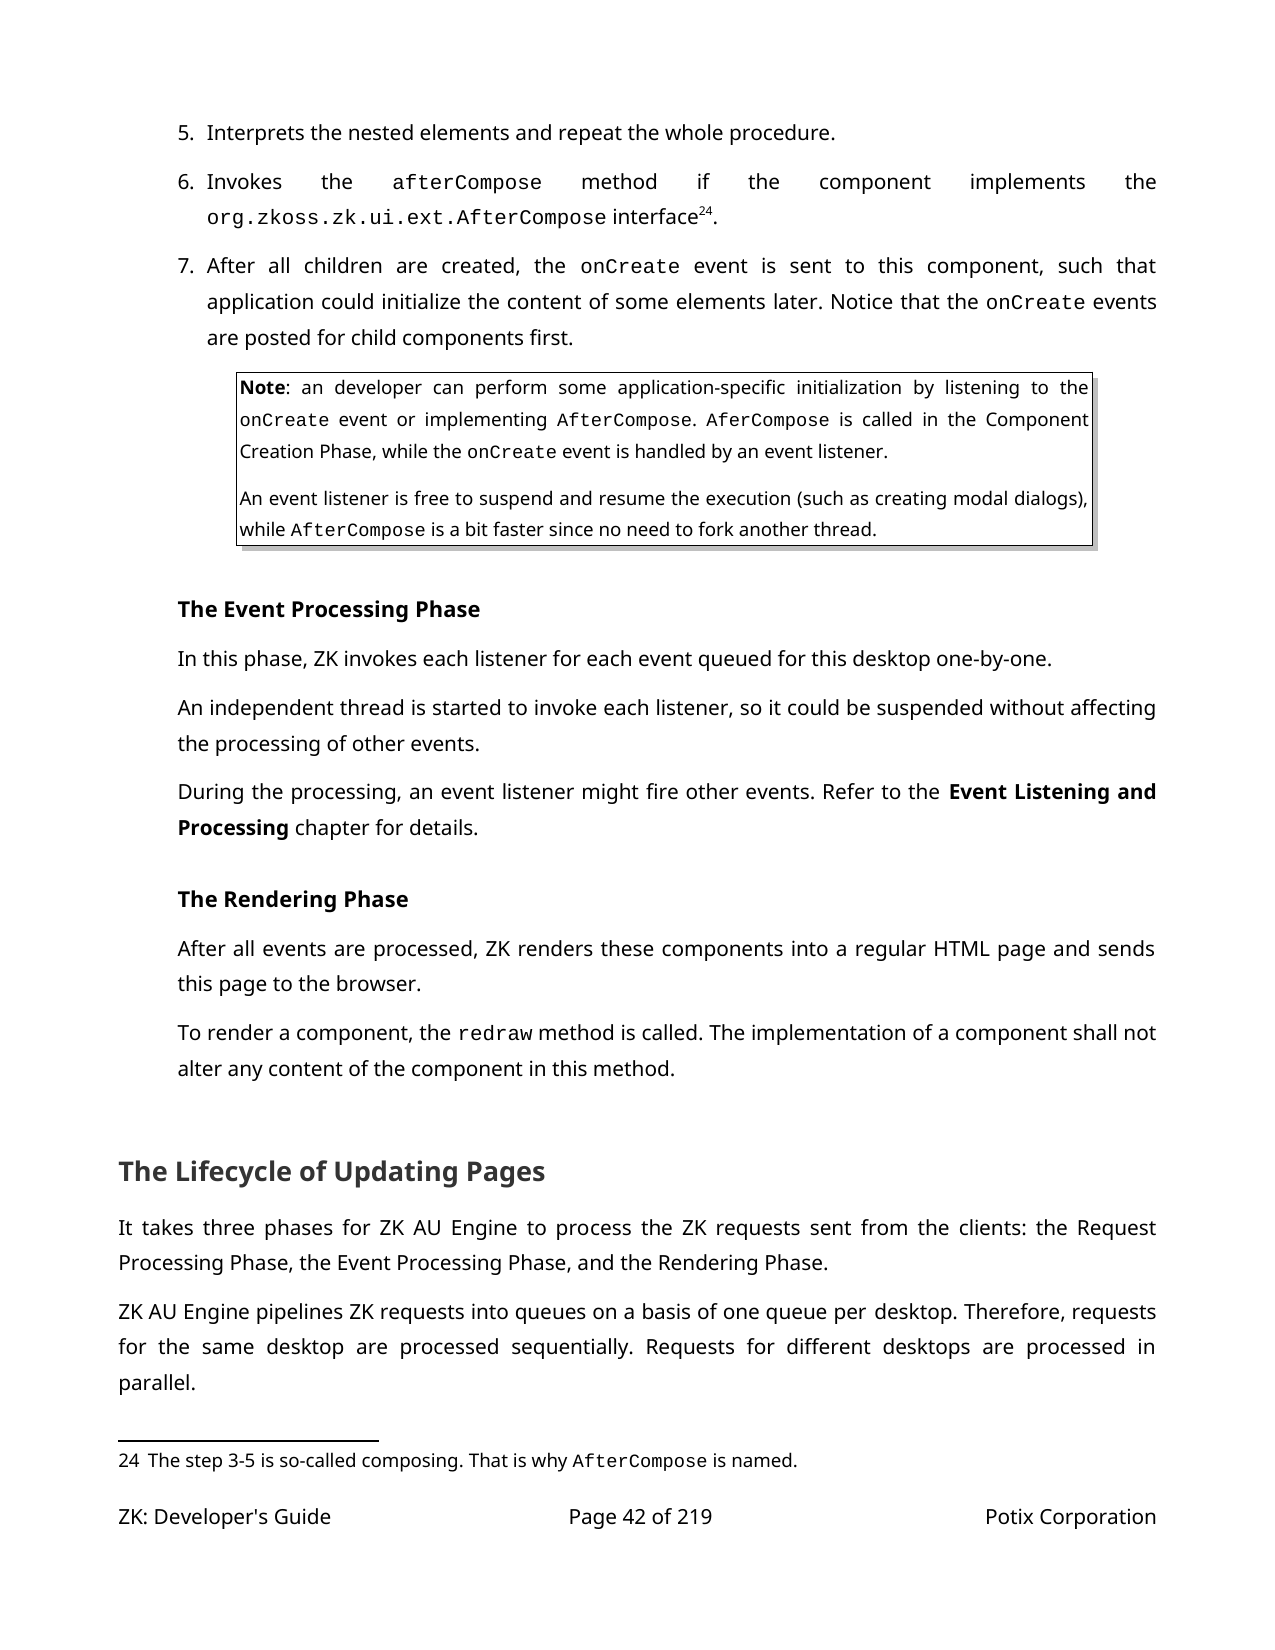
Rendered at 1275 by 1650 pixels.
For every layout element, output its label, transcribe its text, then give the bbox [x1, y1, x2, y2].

text An independent thread is started to invoke each listener, so it could be suspended without affecting the processing of other events. [177, 693, 1157, 757]
text During the processing, an event listener might fire other events. Refer to the Event Listening and Processing chapter for details. [177, 777, 1157, 841]
subtitle The Lifecycle of Updating Pages [118, 1153, 1157, 1189]
list The step 3-5 is so-called composing. That is why AfterCompose is named. [118, 1447, 1157, 1473]
subtitle The Event Processing Phase [177, 594, 1157, 624]
text It takes three phases for ZK AU Engine to process the ZK requests sent from the clients: the Request Processing Phase, the Event Processing Phase, and the Rendering Phase. [118, 1213, 1157, 1277]
text After all events are processed, ZK renders these components into a regular HTML page and sends this page to the browser. [177, 934, 1157, 997]
text ZK AU Engine pipelines ZK requests into queues on a basis of one queue per desktop. Therefore, requests for the same desktop are processed sequentially. Requests for different desktops are processed in parallel. [118, 1297, 1157, 1396]
text Note: an developer can perform some application-specific initialization by listening to the onCreate event or implementing AfterCompose. AferCompose is called in the Component Creation Phase, while the onCreate event is handled by an event listener. [237, 373, 1092, 464]
list Interprets the nested elements and repeat the whole procedure. [177, 118, 1157, 146]
text To render a component, the redraw method is called. The implementation of a component shall not alter any content of the component in this method. [177, 1018, 1157, 1082]
list After all children are created, the onCreate event is sent to this component, such that application could initialize the content of some elements later. Notice that the onCreate events are posted for child components first. [177, 252, 1157, 351]
list Invokes the afterCompose method if the component implements the org.zkoss.zk.ui.ext.AfterCompose interface. [177, 167, 1157, 231]
text In this phase, ZK invokes each listener for each event queued for this desktop one-by-one. [177, 644, 1157, 673]
subtitle The Rendering Phase [177, 883, 1157, 913]
text An event listener is free to suspend and resume the execution (such as creating modal dialogs), while AfterCompose is a bit faster since no need to fork another thread. [237, 482, 1092, 545]
